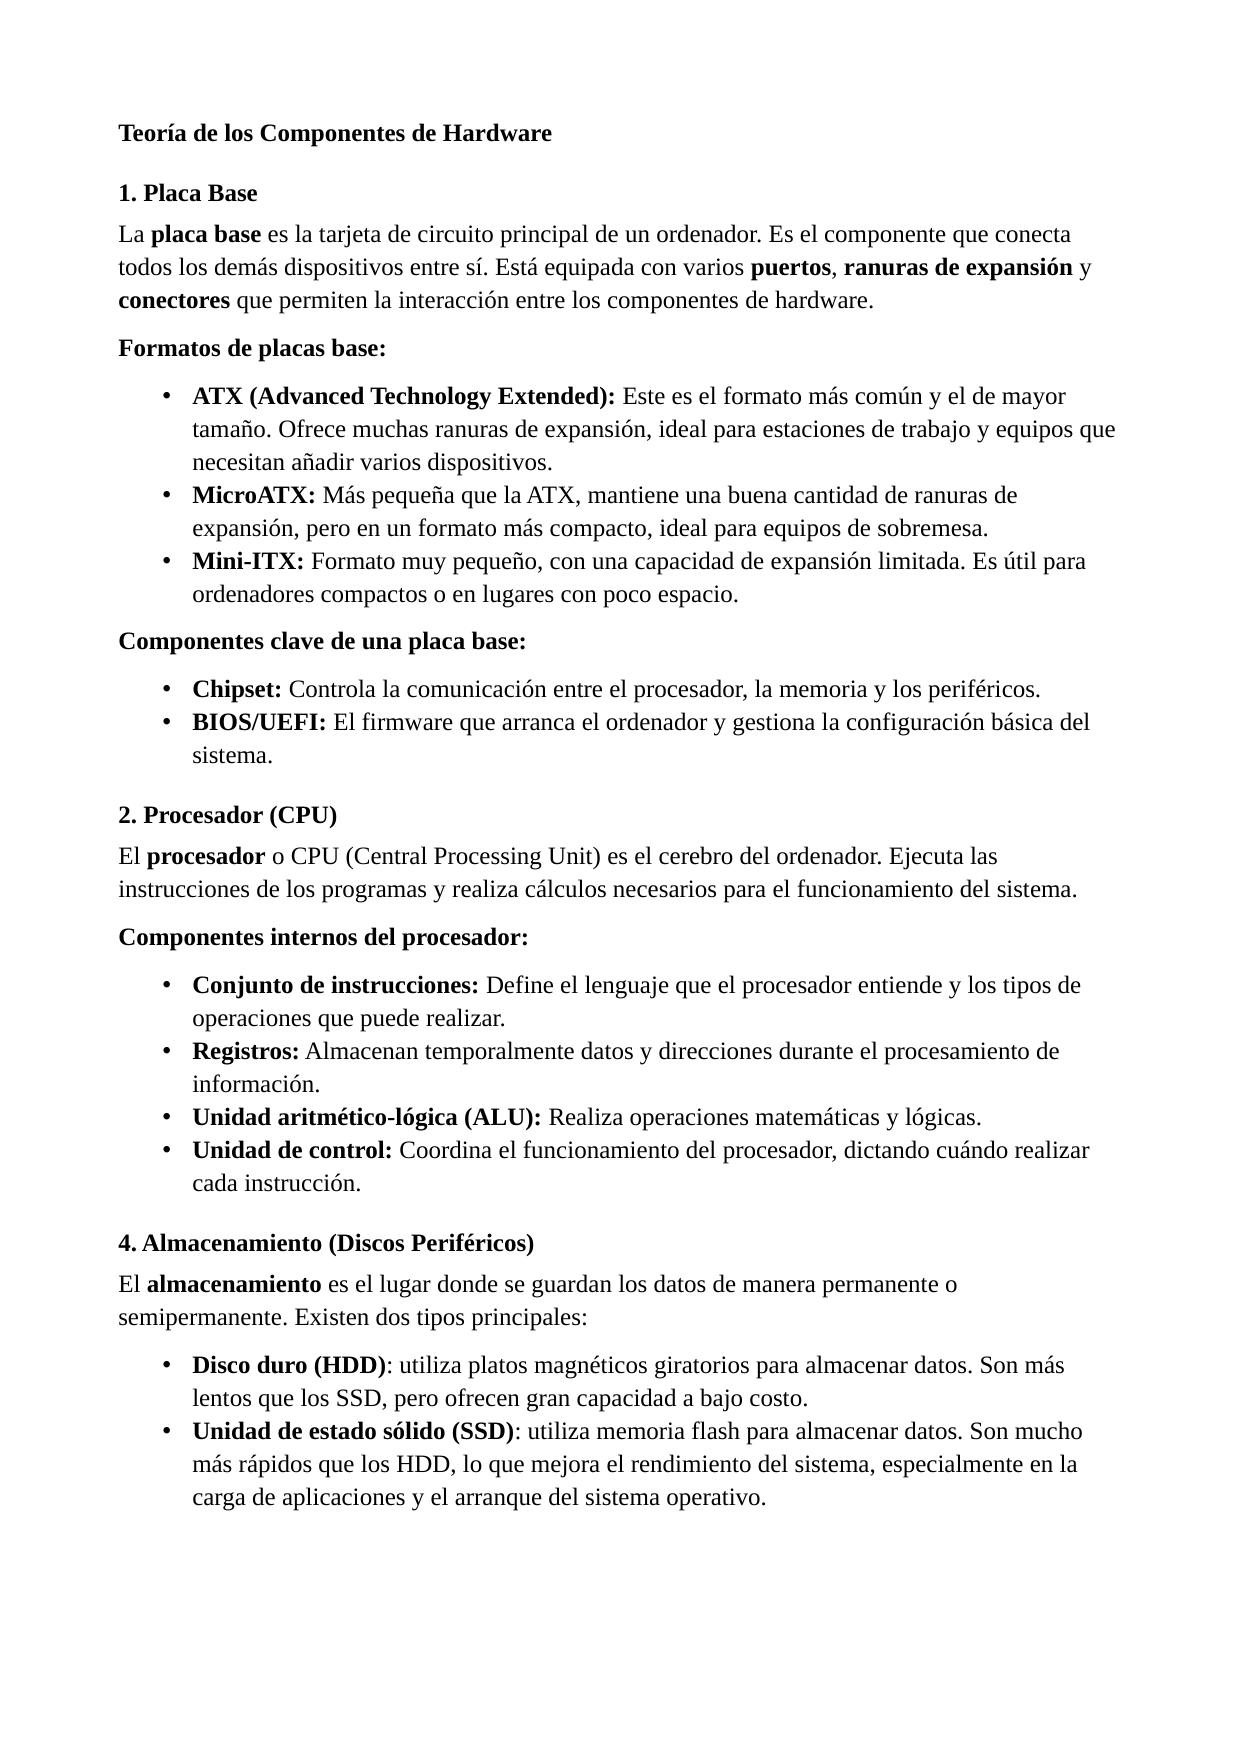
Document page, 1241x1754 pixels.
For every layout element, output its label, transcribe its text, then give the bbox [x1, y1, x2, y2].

text El almacenamiento es el lugar donde se guardan los datos de manera permanente o semipermanente. Existen dos tipos principales: [118, 1269, 1122, 1331]
list MicroATX: Más pequeña que la ATX, mantiene una buena cantidad de ranuras de expansión, pero en un formato más compacto, ideal para equipos de sobremesa. [162, 480, 1122, 542]
list BIOS/UEFI: El firmware que arranca el ordenador y gestiona la configuración básica del sistema. [162, 707, 1122, 769]
list Unidad de estado sólido (SSD): utiliza memoria flash para almacenar datos. Son mucho más rápidos que los HDD, lo que mejora el rendimiento del sistema, especialmente en la carga de aplicaciones y el arranque del sistema operativo. [162, 1416, 1122, 1511]
list Unidad aritmético-lógica (ALU): Realiza operaciones matemáticas y lógicas. [162, 1102, 1122, 1131]
text Componentes clave de una placa base: [118, 626, 1122, 655]
text Formatos de placas base: [118, 333, 1122, 362]
subtitle 4. Almacenamiento (Discos Periféricos) [118, 1228, 1122, 1257]
text Componentes internos del procesador: [118, 922, 1122, 951]
list Unidad de control: Coordina el funcionamiento del procesador, dictando cuándo realizar cada instrucción. [162, 1135, 1122, 1197]
list Mini-ITX: Formato muy pequeño, con una capacidad de expansión limitada. Es útil para ordenadores compactos o en lugares con poco espacio. [162, 546, 1122, 608]
list Registros: Almacenan temporalmente datos y direcciones durante el procesamiento de información. [162, 1036, 1122, 1097]
list Conjunto de instrucciones: Define el lenguaje que el procesador entiende y los tipos de operaciones que puede realizar. [162, 970, 1122, 1031]
text La placa base es la tarjeta de circuito principal de un ordenador. Es el componente que conecta todos los demás dispositivos entre sí. Está equipada con varios puertos, ranuras de expansión y conectores que permiten la interacción entre los componentes de hardware. [118, 219, 1122, 314]
subtitle 1. Placa Base [118, 178, 1122, 207]
list Disco duro (HDD): utiliza platos magnéticos giratorios para almacenar datos. Son más lentos que los SSD, pero ofrecen gran capacidad a bajo costo. [162, 1350, 1122, 1412]
text El procesador o CPU (Central Processing Unit) es el cerebro del ordenador. Ejecuta las instrucciones de los programas y realiza cálculos necesarios para el funcionamiento del sistema. [118, 841, 1122, 903]
list ATX (Advanced Technology Extended): Este es el formato más común y el de mayor tamaño. Ofrece muchas ranuras de expansión, ideal para estaciones de trabajo y equipos que necesitan añadir varios dispositivos. [162, 381, 1122, 476]
subtitle 2. Procesador (CPU) [118, 800, 1122, 829]
text Teoría de los Componentes de Hardware [118, 118, 1122, 147]
list Chipset: Controla la comunicación entre el procesador, la memoria y los periféricos. [162, 674, 1122, 703]
